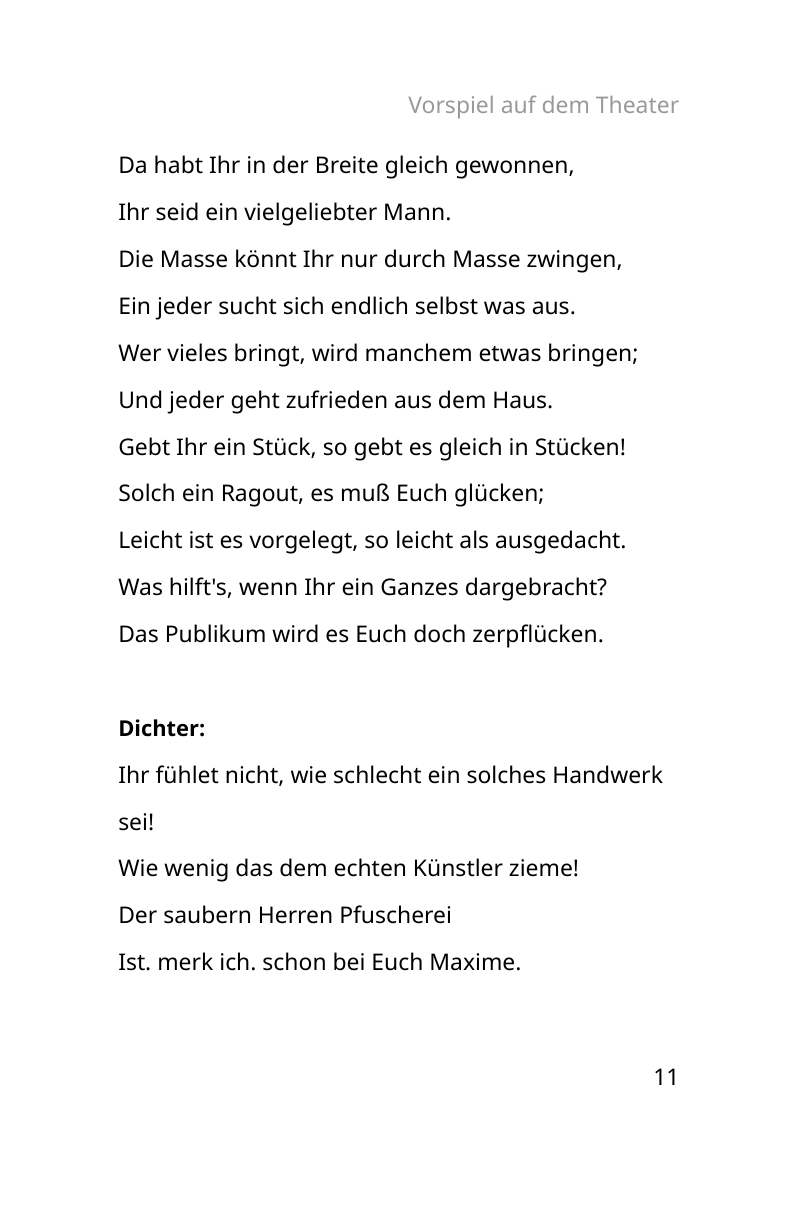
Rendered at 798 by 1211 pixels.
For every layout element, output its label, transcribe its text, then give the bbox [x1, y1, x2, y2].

text Dichter: Ihr fühlet nicht, wie schlecht ein solches Handwerk sei! Wie wenig das dem echten Künstler zieme! Der saubern Herren Pfuscherei Ist. merk ich. schon bei Euch Maxime. [118, 683, 679, 977]
text Da habt Ihr in der Breite gleich gewonnen, Ihr seid ein vielgeliebter Mann. Die Masse könnt Ihr nur durch Masse zwingen, Ein jeder sucht sich endlich selbst was aus. Wer vieles bringt, wird manchem etwas bringen; Und jeder geht zufrieden aus dem Haus. Gebt Ihr ein Stück, so gebt es gleich in Stücken! Solch ein Ragout, es muß Euch glücken; Leicht ist es vorgelegt, so leicht als ausgedacht. Was hilft's, wenn Ihr ein Ganzes dargebracht? Das Publikum wird es Euch doch zerpflücken. [118, 149, 679, 649]
